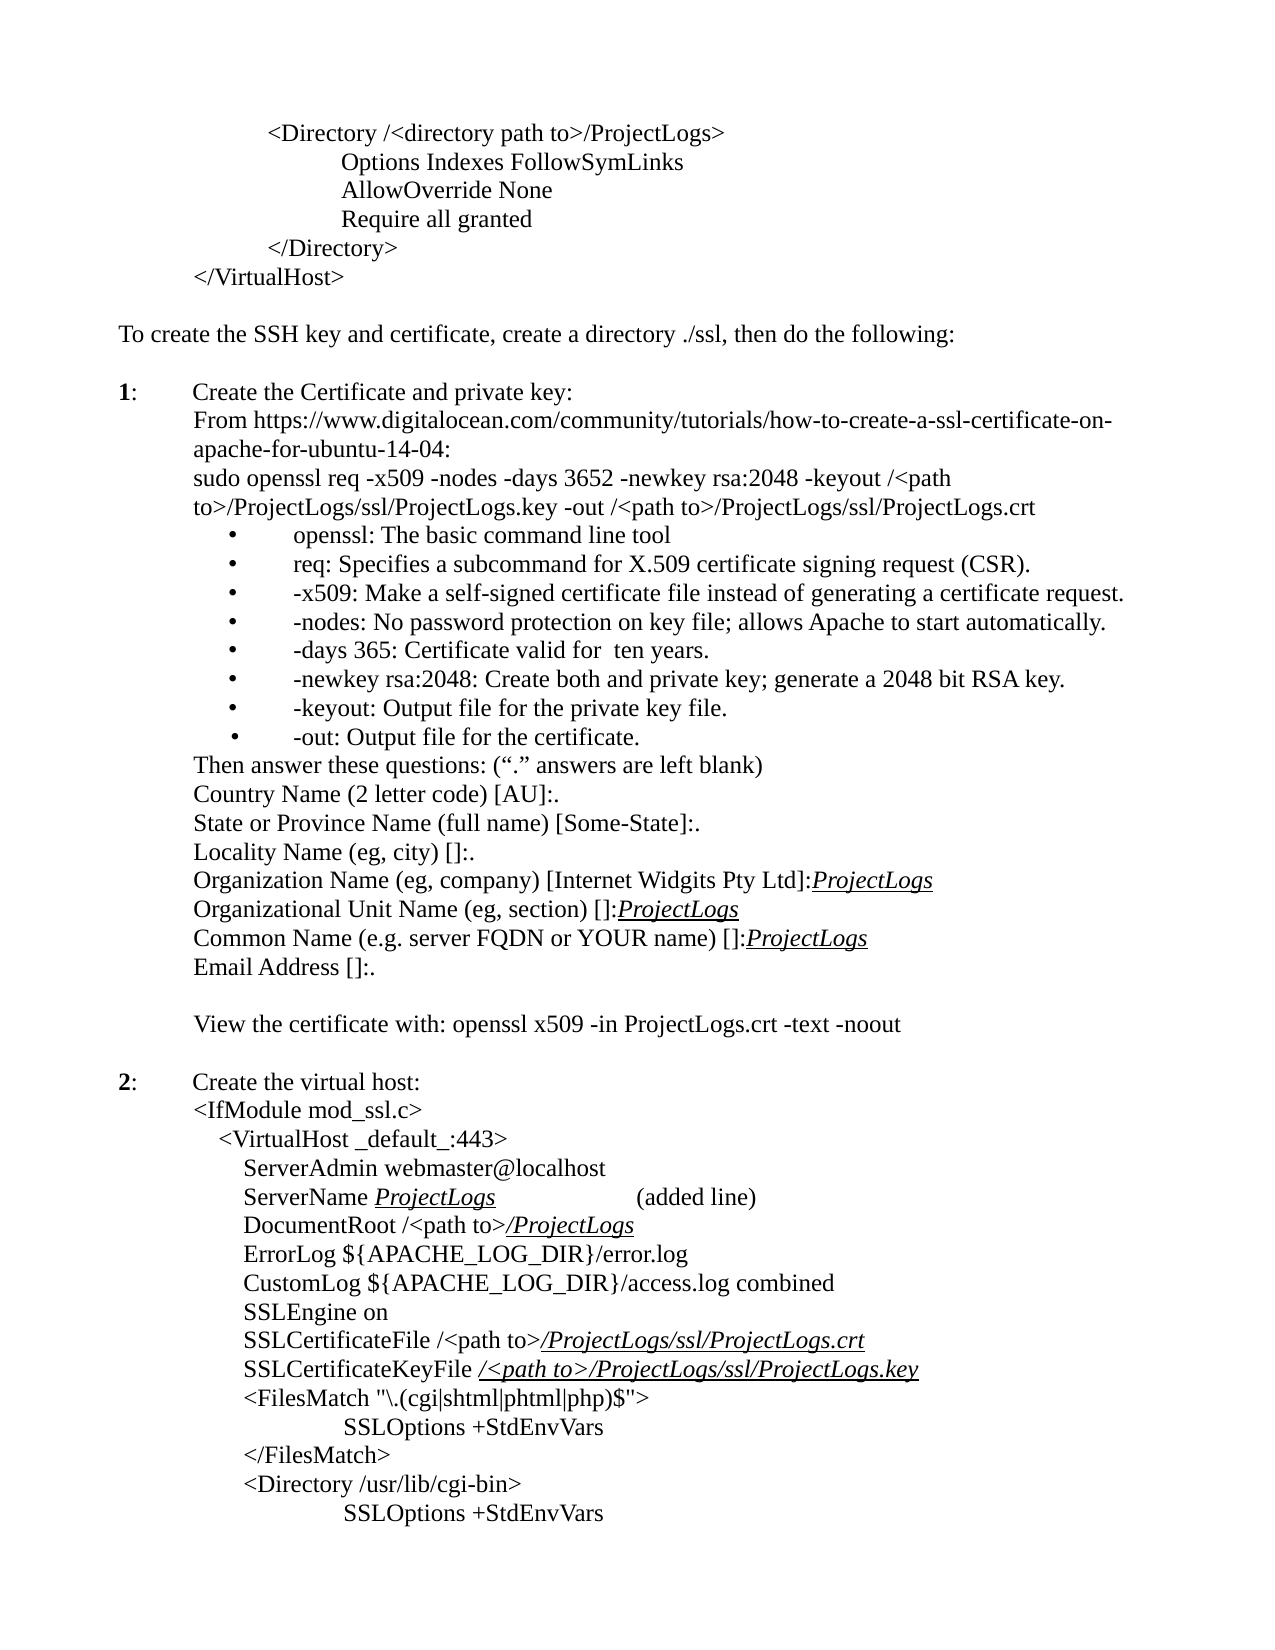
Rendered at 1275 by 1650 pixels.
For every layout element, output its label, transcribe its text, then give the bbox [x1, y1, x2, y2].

text View the certificate with: openssl x509 -in ProjectLogs.crt -text -noout [193, 1009, 1157, 1038]
text Organization Name (eg, company) [Internet Widgits Pty Ltd]:ProjectLogs [193, 866, 1157, 894]
list -nodes: No password protection on key file; allows Apache to start automatically. [228, 607, 1157, 636]
text State or Province Name (full name) [Some-State]:. [193, 808, 1157, 837]
list -newkey rsa:2048: Create both and private key; generate a 2048 bit RSA key. [228, 664, 1157, 693]
text DocumentRoot /<path to>/ProjectLogs [193, 1211, 1157, 1239]
text SSLEngine on [193, 1297, 1157, 1326]
text AllowOverride None [193, 176, 1157, 204]
list -x509: Make a self-signed certificate file instead of generating a certificate request. [228, 578, 1157, 607]
text Locality Name (eg, city) []:. [193, 837, 1157, 866]
text Country Name (2 letter code) [AU]:. [193, 779, 1157, 808]
text SSLOptions +StdEnvVars [193, 1498, 1157, 1527]
list -days 365: Certificate valid for ten years. [228, 636, 1157, 664]
text ServerName ProjectLogs (added line) [193, 1182, 1157, 1211]
text <IfModule mod_ssl.c> [193, 1096, 1157, 1124]
list req: Specifies a subcommand for X.509 certificate signing request (CSR). [228, 549, 1157, 578]
text <VirtualHost _default_:443> [193, 1124, 1157, 1153]
list -out: Output file for the certificate. [231, 722, 1157, 751]
text Common Name (e.g. server FQDN or YOUR name) []:ProjectLogs [193, 923, 1157, 952]
text </FilesMatch> [193, 1441, 1157, 1469]
text Organizational Unit Name (eg, section) []:ProjectLogs [193, 894, 1157, 923]
text Then answer these questions: (“.” answers are left blank) [193, 751, 1157, 779]
text Require all granted [193, 204, 1157, 233]
text Options Indexes FollowSymLinks [193, 147, 1157, 176]
text <Directory /usr/lib/cgi-bin> [193, 1469, 1157, 1498]
text sudo openssl req -x509 -nodes -days 3652 -newkey rsa:2048 -keyout /<path to>/ProjectLogs/ssl/ProjectLogs.key -out /<path to>/ProjectLogs/ssl/ProjectLogs.crt [193, 463, 1157, 521]
text <Directory /<directory path to>/ProjectLogs> [193, 118, 1157, 147]
text ServerAdmin webmaster@localhost [193, 1153, 1157, 1182]
text 1: Create the Certificate and private key: [118, 377, 1157, 406]
text </VirtualHost> [193, 262, 1157, 291]
text </Directory> [193, 233, 1157, 262]
text SSLCertificateFile /<path to>/ProjectLogs/ssl/ProjectLogs.crt [193, 1326, 1157, 1354]
list -keyout: Output file for the private key file. [228, 693, 1157, 722]
text SSLOptions +StdEnvVars [193, 1412, 1157, 1441]
text <FilesMatch "\.(cgi|shtml|phtml|php)$"> [193, 1383, 1157, 1412]
text CustomLog ${APACHE_LOG_DIR}/access.log combined [193, 1268, 1157, 1297]
list openssl: The basic command line tool [228, 521, 1157, 549]
text From https://www.digitalocean.com/community/tutorials/how-to-create-a-ssl-certificate-on-apache-for-ubuntu-14-04: [193, 406, 1157, 463]
text Email Address []:. [193, 952, 1157, 981]
text 2: Create the virtual host: [118, 1067, 1157, 1096]
text SSLCertificateKeyFile /<path to>/ProjectLogs/ssl/ProjectLogs.key [193, 1354, 1157, 1383]
text ErrorLog ${APACHE_LOG_DIR}/error.log [193, 1239, 1157, 1268]
text To create the SSH key and certificate, create a directory ./ssl, then do the following: [118, 319, 1157, 348]
